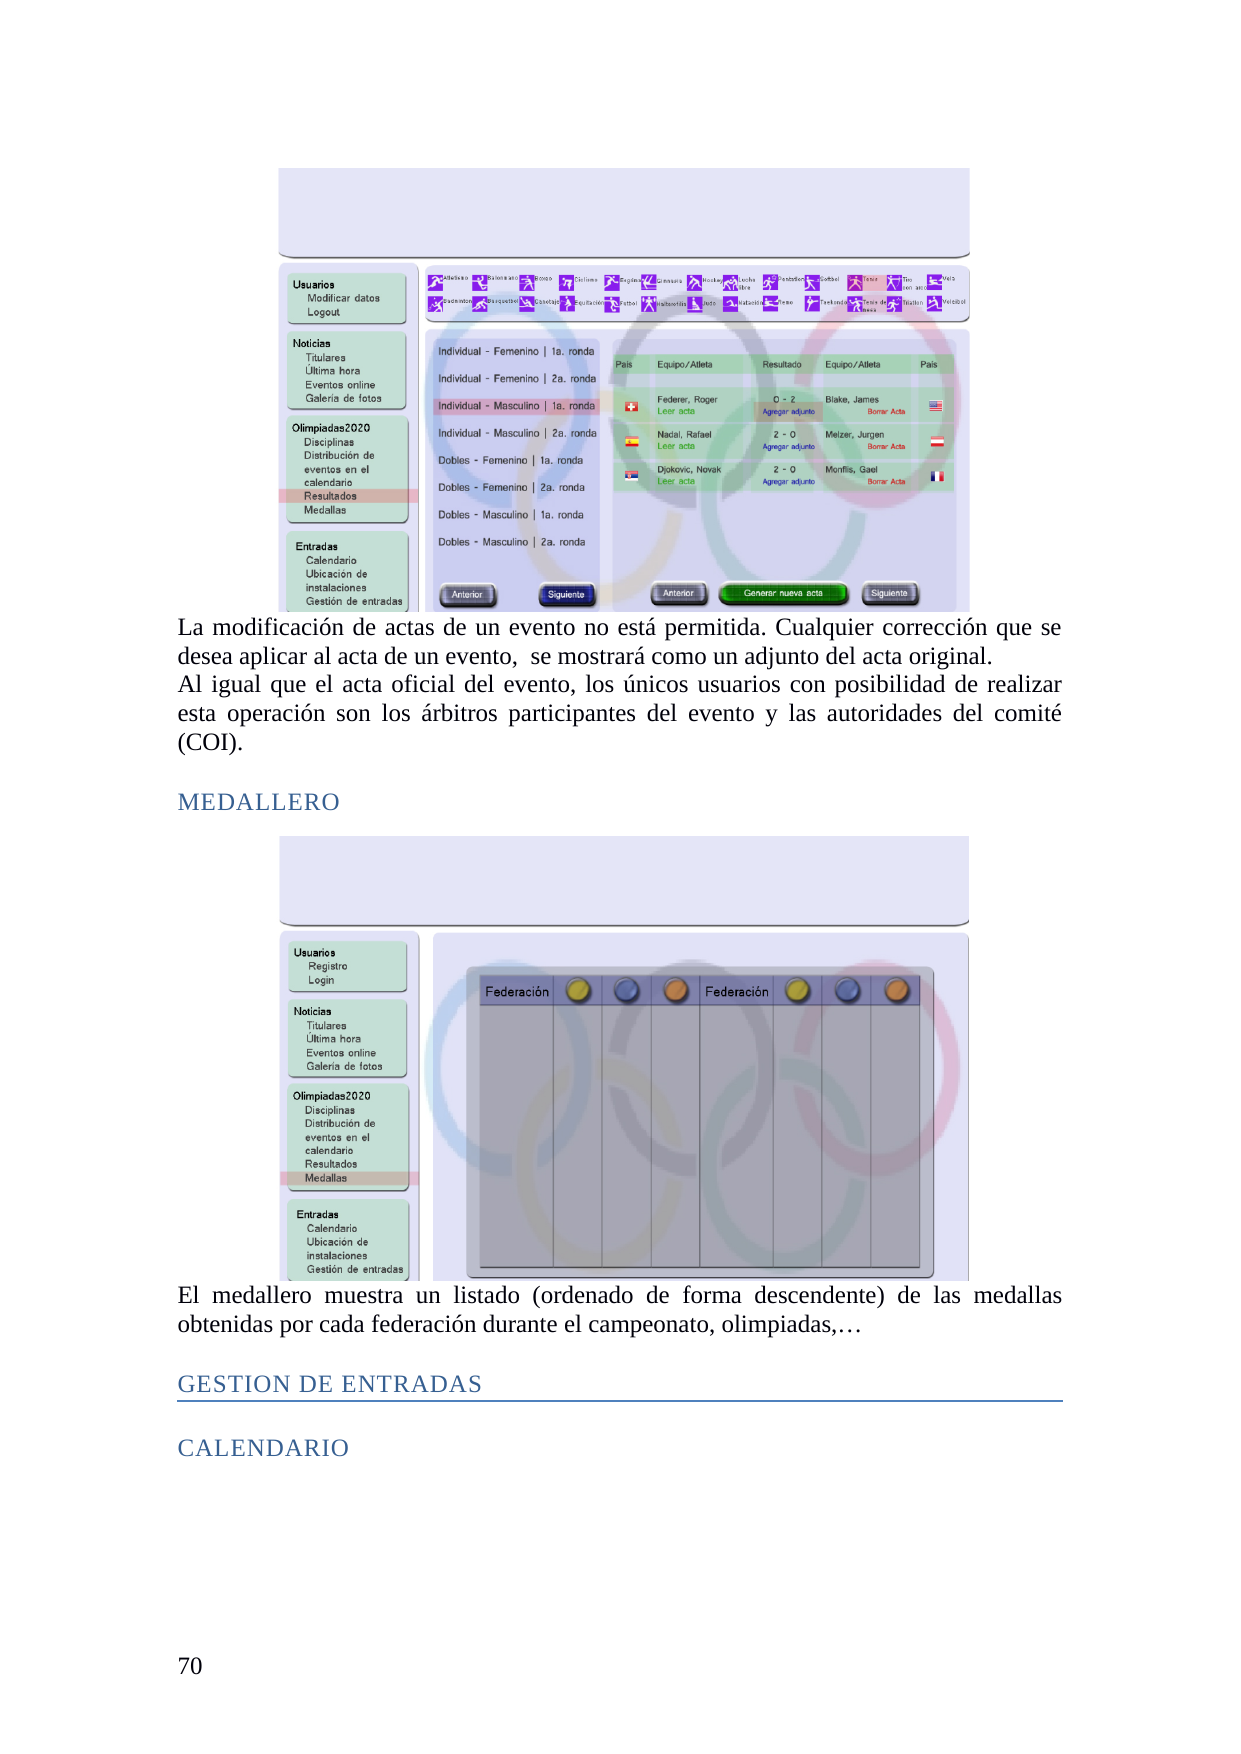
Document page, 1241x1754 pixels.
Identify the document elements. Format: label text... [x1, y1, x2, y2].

text La modificación de actas de un evento no está permitida. Cualquier corrección que se desea aplicar al acta de un evento, se mostrará como un adjunto del acta original. [177, 612, 1063, 669]
text Al igual que el acta oficial del evento, los únicos usuarios con posibilidad de realizar esta operación son los árbitros participantes del evento y las autoridades del comité (COI). [177, 669, 1063, 756]
picture [271, 836, 969, 1281]
text El medallero muestra un listado (ordenado de forma descendente) de las medallas obtenidas por cada federación durante el campeonato, olimpiadas,… [177, 1280, 1063, 1338]
picture [270, 168, 970, 612]
subtitle gestion de entradas [177, 1369, 1063, 1400]
subtitle Calendario [177, 1433, 1063, 1462]
subtitle Medallero [177, 787, 1063, 816]
